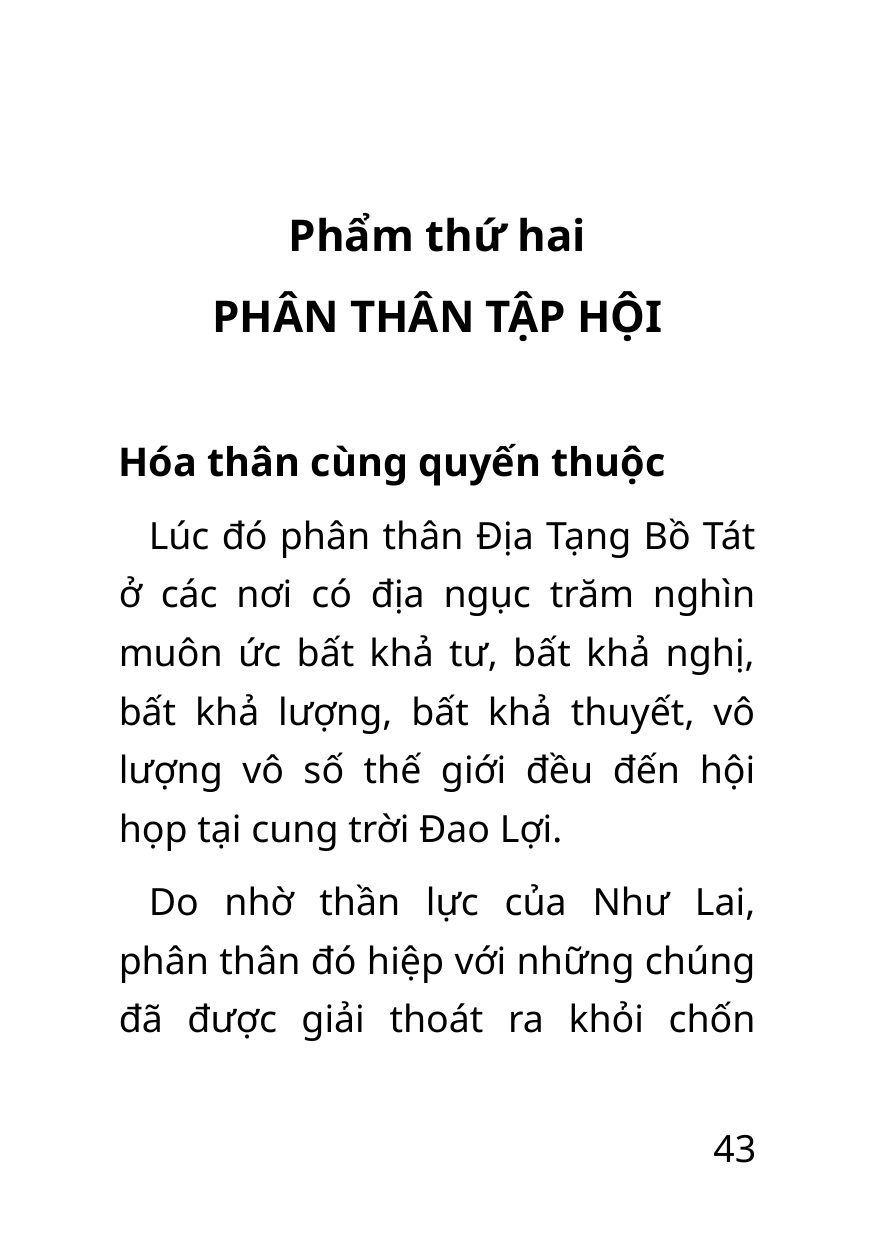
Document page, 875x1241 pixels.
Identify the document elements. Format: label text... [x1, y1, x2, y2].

text Phẩm thứ hai [118, 204, 756, 264]
subtitle Hóa thân cùng quyến thuộc [118, 434, 756, 488]
text Lúc đó phân thân Địa Tạng Bồ Tát ở các nơi có địa ngục trăm nghìn muôn ức bất khả tư, bất khả nghị, bất khả lượng, bất khả thuyết, vô lượng vô số thế giới đều đến hội họp tại cung trời Đao Lợi. [118, 509, 756, 853]
subtitle PHÂN THÂN TẬP HỘI [118, 286, 756, 346]
text Do nhờ thần lực của Như Lai, phân thân đó hiệp với những chúng đã được giải thoát ra khỏi chốn [118, 875, 756, 1044]
